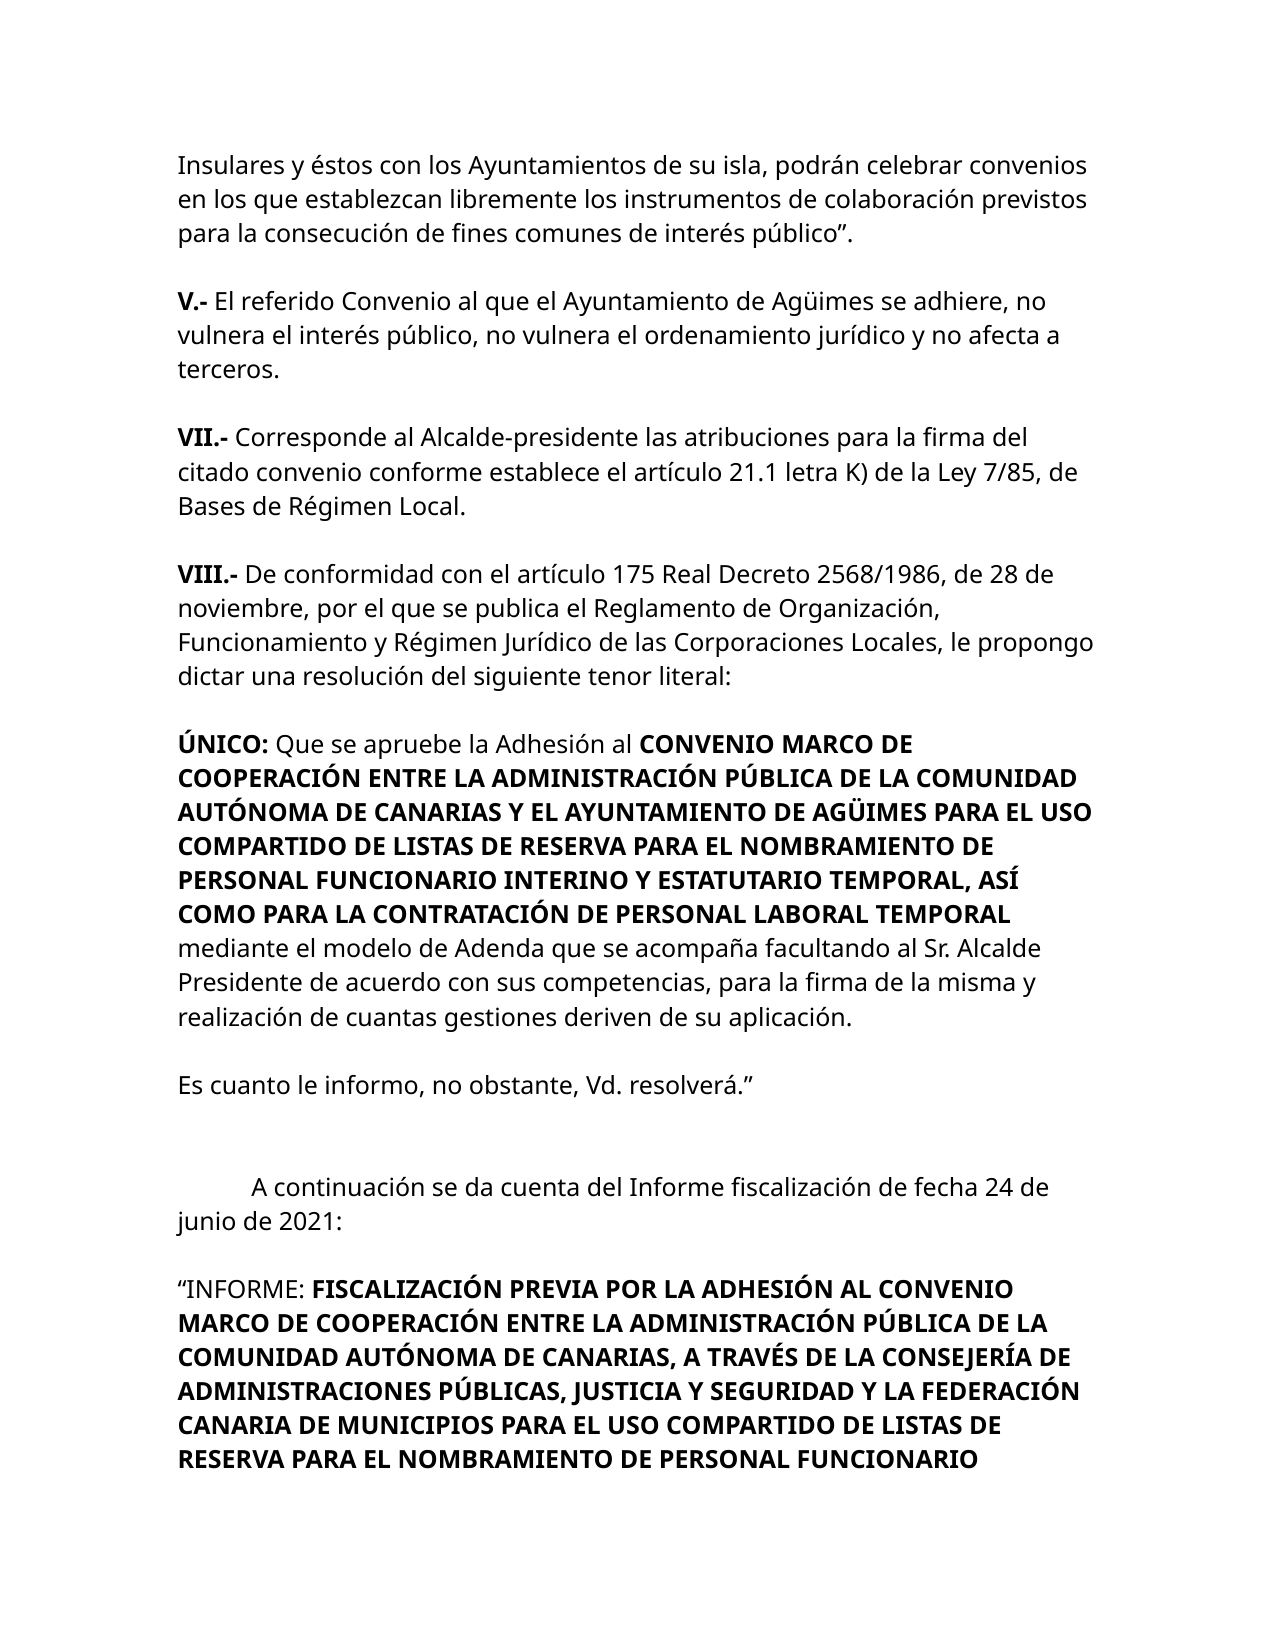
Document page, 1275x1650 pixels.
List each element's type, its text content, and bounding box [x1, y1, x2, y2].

text Insulares y éstos con los Ayuntamientos de su isla, podrán celebrar convenios en los que establezcan libremente los instrumentos de colaboración previstos para la consecución de fines comunes de interés público”. [177, 148, 1098, 250]
text “INFORME: FISCALIZACIÓN PREVIA POR LA ADHESIÓN AL CONVENIO MARCO DE COOPERACIÓN ENTRE LA ADMINISTRACIÓN PÚBLICA DE LA COMUNIDAD AUTÓNOMA DE CANARIAS, A TRAVÉS DE LA CONSEJERÍA DE ADMINISTRACIONES PÚBLICAS, JUSTICIA Y SEGURIDAD Y LA FEDERACIÓN CANARIA DE MUNICIPIOS PARA EL USO COMPARTIDO DE LISTAS DE RESERVA PARA EL NOMBRAMIENTO DE PERSONAL FUNCIONARIO [177, 1272, 1098, 1476]
text ÚNICO: Que se apruebe la Adhesión al CONVENIO MARCO DE COOPERACIÓN ENTRE LA ADMINISTRACIÓN PÚBLICA DE LA COMUNIDAD AUTÓNOMA DE CANARIAS Y EL AYUNTAMIENTO DE AGÜIMES PARA EL USO COMPARTIDO DE LISTAS DE RESERVA PARA EL NOMBRAMIENTO DE PERSONAL FUNCIONARIO INTERINO Y ESTATUTARIO TEMPORAL, ASÍ COMO PARA LA CONTRATACIÓN DE PERSONAL LABORAL TEMPORAL mediante el modelo de Adenda que se acompaña facultando al Sr. Alcalde Presidente de acuerdo con sus competencias, para la firma de la misma y realización de cuantas gestiones deriven de su aplicación. [177, 727, 1098, 1033]
text V.- El referido Convenio al que el Ayuntamiento de Agüimes se adhiere, no vulnera el interés público, no vulnera el ordenamiento jurídico y no afecta a terceros. [177, 284, 1098, 386]
text VII.- Corresponde al Alcalde-presidente las atribuciones para la firma del citado convenio conforme establece el artículo 21.1 letra K) de la Ley 7/85, de Bases de Régimen Local. [177, 420, 1098, 522]
text A continuación se da cuenta del Informe fiscalización de fecha 24 de junio de 2021: [177, 1169, 1098, 1238]
text Es cuanto le informo, no obstante, Vd. resolverá.” [177, 1067, 1098, 1101]
text VIII.- De conformidad con el artículo 175 Real Decreto 2568/1986, de 28 de noviembre, por el que se publica el Reglamento de Organización, Funcionamiento y Régimen Jurídico de las Corporaciones Locales, le propongo dictar una resolución del siguiente tenor literal: [177, 556, 1098, 693]
